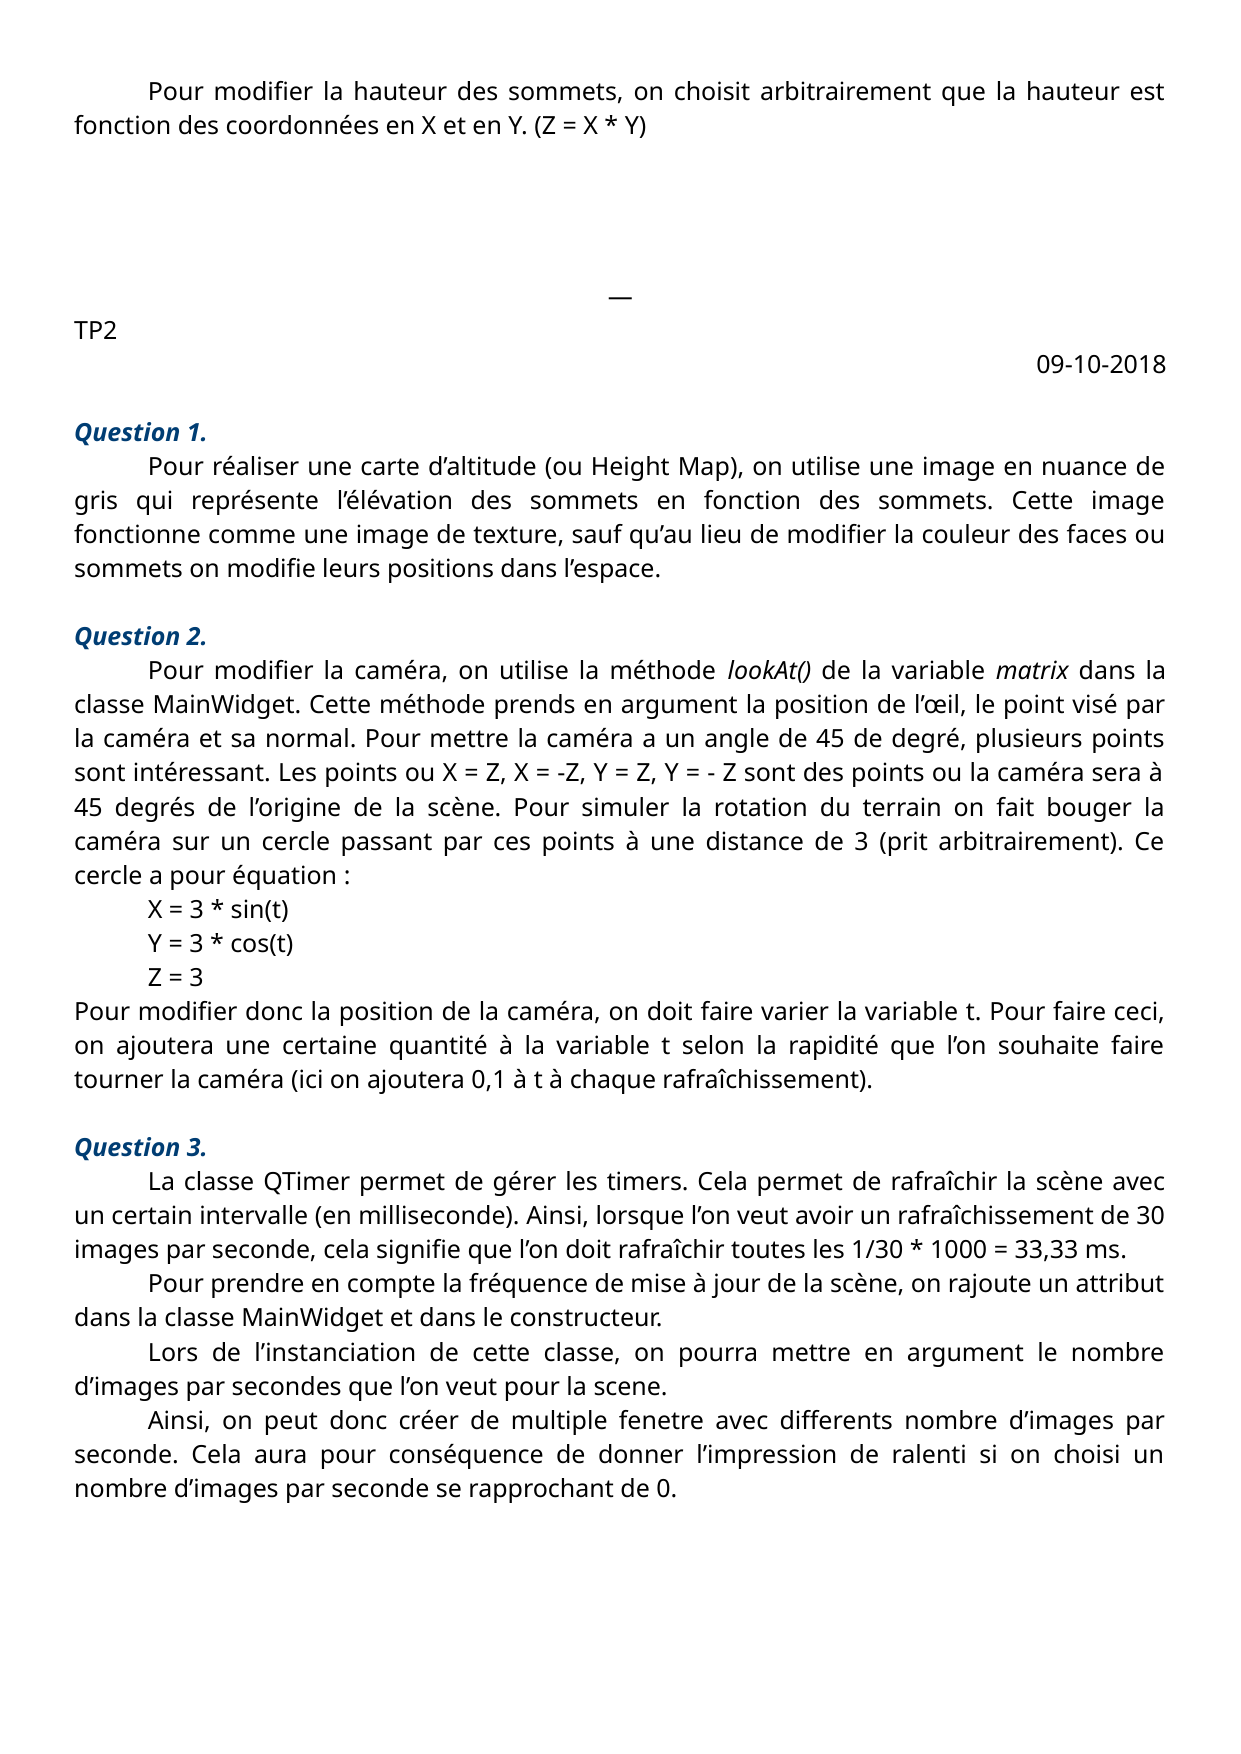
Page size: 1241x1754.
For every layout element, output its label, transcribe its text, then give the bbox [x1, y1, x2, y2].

text Pour modifier la hauteur des sommets, on choisit arbitrairement que la hauteur est fonction des coordonnées en X et en Y. (Z = X * Y) [74, 74, 1166, 142]
text Ainsi, on peut donc créer de multiple fenetre avec differents nombre d’images par seconde. Cela aura pour conséquence de donner l’impression de ralenti si on choisi un nombre d’images par seconde se rapprochant de 0. [74, 1402, 1166, 1504]
text La classe QTimer permet de gérer les timers. Cela permet de rafraîchir la scène avec un certain intervalle (en milliseconde). Ainsi, lorsque l’on veut avoir un rafraîchissement de 30 images par seconde, cela signifie que l’on doit rafraîchir toutes les 1/30 * 1000 = 33,33 ms. [74, 1164, 1166, 1266]
text Lors de l’instanciation de cette classe, on pourra mettre en argument le nombre d’images par secondes que l’on veut pour la scene. [74, 1334, 1166, 1402]
text Pour prendre en compte la fréquence de mise à jour de la scène, on rajoute un attribut dans la classe MainWidget et dans le constructeur. [74, 1266, 1166, 1334]
text Question 2. [74, 619, 1166, 653]
text Question 3. [74, 1130, 1166, 1164]
text Pour réaliser une carte d’altitude (ou Height Map), on utilise une image en nuance de gris qui représente l’élévation des sommets en fonction des sommets. Cette image fonctionne comme une image de texture, sauf qu’au lieu de modifier la couleur des faces ou sommets on modifie leurs positions dans l’espace. [74, 448, 1166, 585]
text Question 1. [74, 414, 1166, 448]
text Pour modifier donc la position de la caméra, on doit faire varier la variable t. Pour faire ceci, on ajoutera une certaine quantité à la variable t selon la rapidité que l’on souhaite faire tourner la caméra (ici on ajoutera 0,1 à t à chaque rafraîchissement). [74, 993, 1166, 1096]
text X = 3 * sin(t) [74, 891, 1166, 925]
text 09-10-2018 [74, 346, 1166, 380]
text — [74, 278, 1166, 312]
text TP2 [74, 312, 1166, 346]
text Z = 3 [74, 959, 1166, 993]
text Y = 3 * cos(t) [74, 925, 1166, 959]
text Pour modifier la caméra, on utilise la méthode lookAt() de la variable matrix dans la classe MainWidget. Cette méthode prends en argument la position de l’œil, le point visé par la caméra et sa normal. Pour mettre la caméra a un angle de 45 de degré, plusieurs points sont intéressant. Les points ou X = Z, X = -Z, Y = Z, Y = - Z sont des points ou la caméra sera à 45 degrés de l’origine de la scène. Pour simuler la rotation du terrain on fait bouger la caméra sur un cercle passant par ces points à une distance de 3 (prit arbitrairement). Ce cercle a pour équation : [74, 653, 1166, 891]
